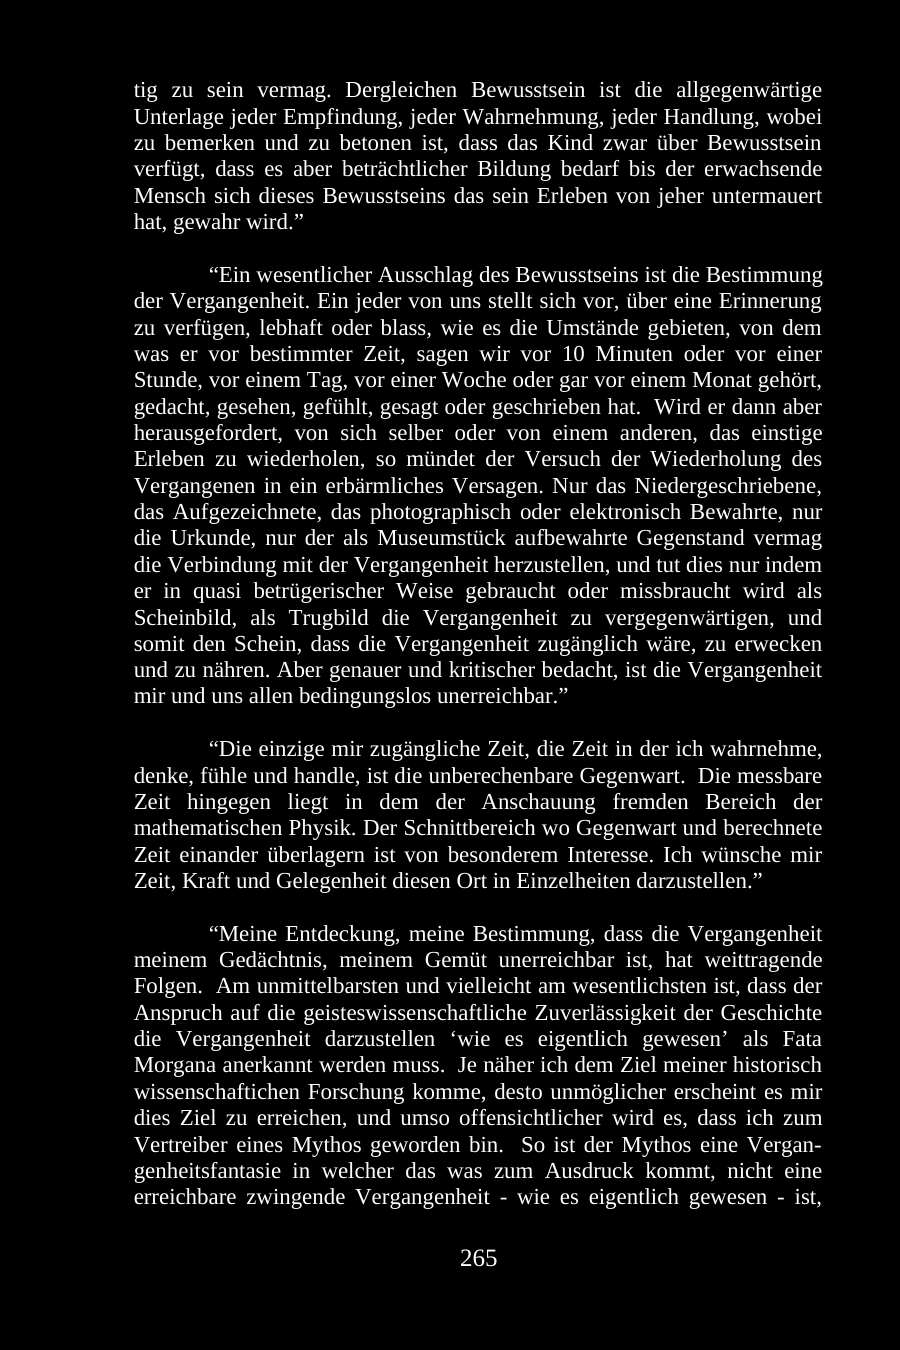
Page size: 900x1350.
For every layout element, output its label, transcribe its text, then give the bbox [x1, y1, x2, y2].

text “Meine Entdeckung, meine Bestimmung, dass die Vergangenheit meinem Gedächtnis, meinem Gemüt unerreichbar ist, hat weittragende Folgen. Am unmittelbarsten und vielleicht am wesentlichsten ist, dass der Anspruch auf die geisteswissenschaftliche Zuverlässigkeit der Geschichte die Vergangenheit darzustellen ‘wie es eigentlich gewesen’ als Fata Morgana anerkannt werden muss. Je näher ich dem Ziel meiner historisch wissenschaftichen Forschung komme, desto unmöglicher erscheint es mir dies Ziel zu erreichen, und umso offensichtlicher wird es, dass ich zum Vertreiber eines Mythos geworden bin. So ist der Mythos eine Vergan-genheitsfantasie in welcher das was zum Ausdruck kommt, nicht eine erreichbare zwingende Vergangenheit - wie es eigentlich gewesen - ist, [133, 920, 823, 1210]
text tig zu sein vermag. Dergleichen Bewusstsein ist die allgegenwärtige Unterlage jeder Empfindung, jeder Wahrnehmung, jeder Handlung, wobei zu bemerken und zu betonen ist, dass das Kind zwar über Bewusstsein verfügt, dass es aber beträchtlicher Bildung bedarf bis der erwachsende Mensch sich dieses Bewusstseins das sein Erleben von jeher untermauert hat, gewahr wird.” [133, 76, 823, 234]
text “Ein wesentlicher Ausschlag des Bewusstseins ist die Bestimmung der Vergangenheit. Ein jeder von uns stellt sich vor, über eine Erinnerung zu verfügen, lebhaft oder blass, wie es die Umstände gebieten, von dem was er vor bestimmter Zeit, sagen wir vor 10 Minuten oder vor einer Stunde, vor einem Tag, vor einer Woche oder gar vor einem Monat gehört, gedacht, gesehen, gefühlt, gesagt oder geschrieben hat. Wird er dann aber herausgefordert, von sich selber oder von einem anderen, das einstige Erleben zu wiederholen, so mündet der Versuch der Wiederholung des Vergangenen in ein erbärmliches Versagen. Nur das Niedergeschriebene, das Aufgezeichnete, das photographisch oder elektronisch Bewahrte, nur die Urkunde, nur der als Museumstück aufbewahrte Gegenstand vermag die Verbindung mit der Vergangenheit herzustellen, und tut dies nur indem er in quasi betrügerischer Weise gebraucht oder missbraucht wird als Scheinbild, als Trugbild die Vergangenheit zu vergegenwärtigen, und somit den Schein, dass die Vergangenheit zugänglich wäre, zu erwecken und zu nähren. Aber genauer und kritischer bedacht, ist die Vergangenheit mir und uns allen bedingungslos unerreichbar.” [133, 261, 823, 709]
text “Die einzige mir zugängliche Zeit, die Zeit in der ich wahrnehme, denke, fühle und handle, ist die unberechenbare Gegenwart. Die messbare Zeit hingegen liegt in dem der Anschauung fremden Bereich der mathematischen Physik. Der Schnittbereich wo Gegenwart und berechnete Zeit einander überlagern ist von besonderem Interesse. Ich wünsche mir Zeit, Kraft und Gelegenheit diesen Ort in Einzelheiten darzustellen.” [133, 735, 823, 893]
